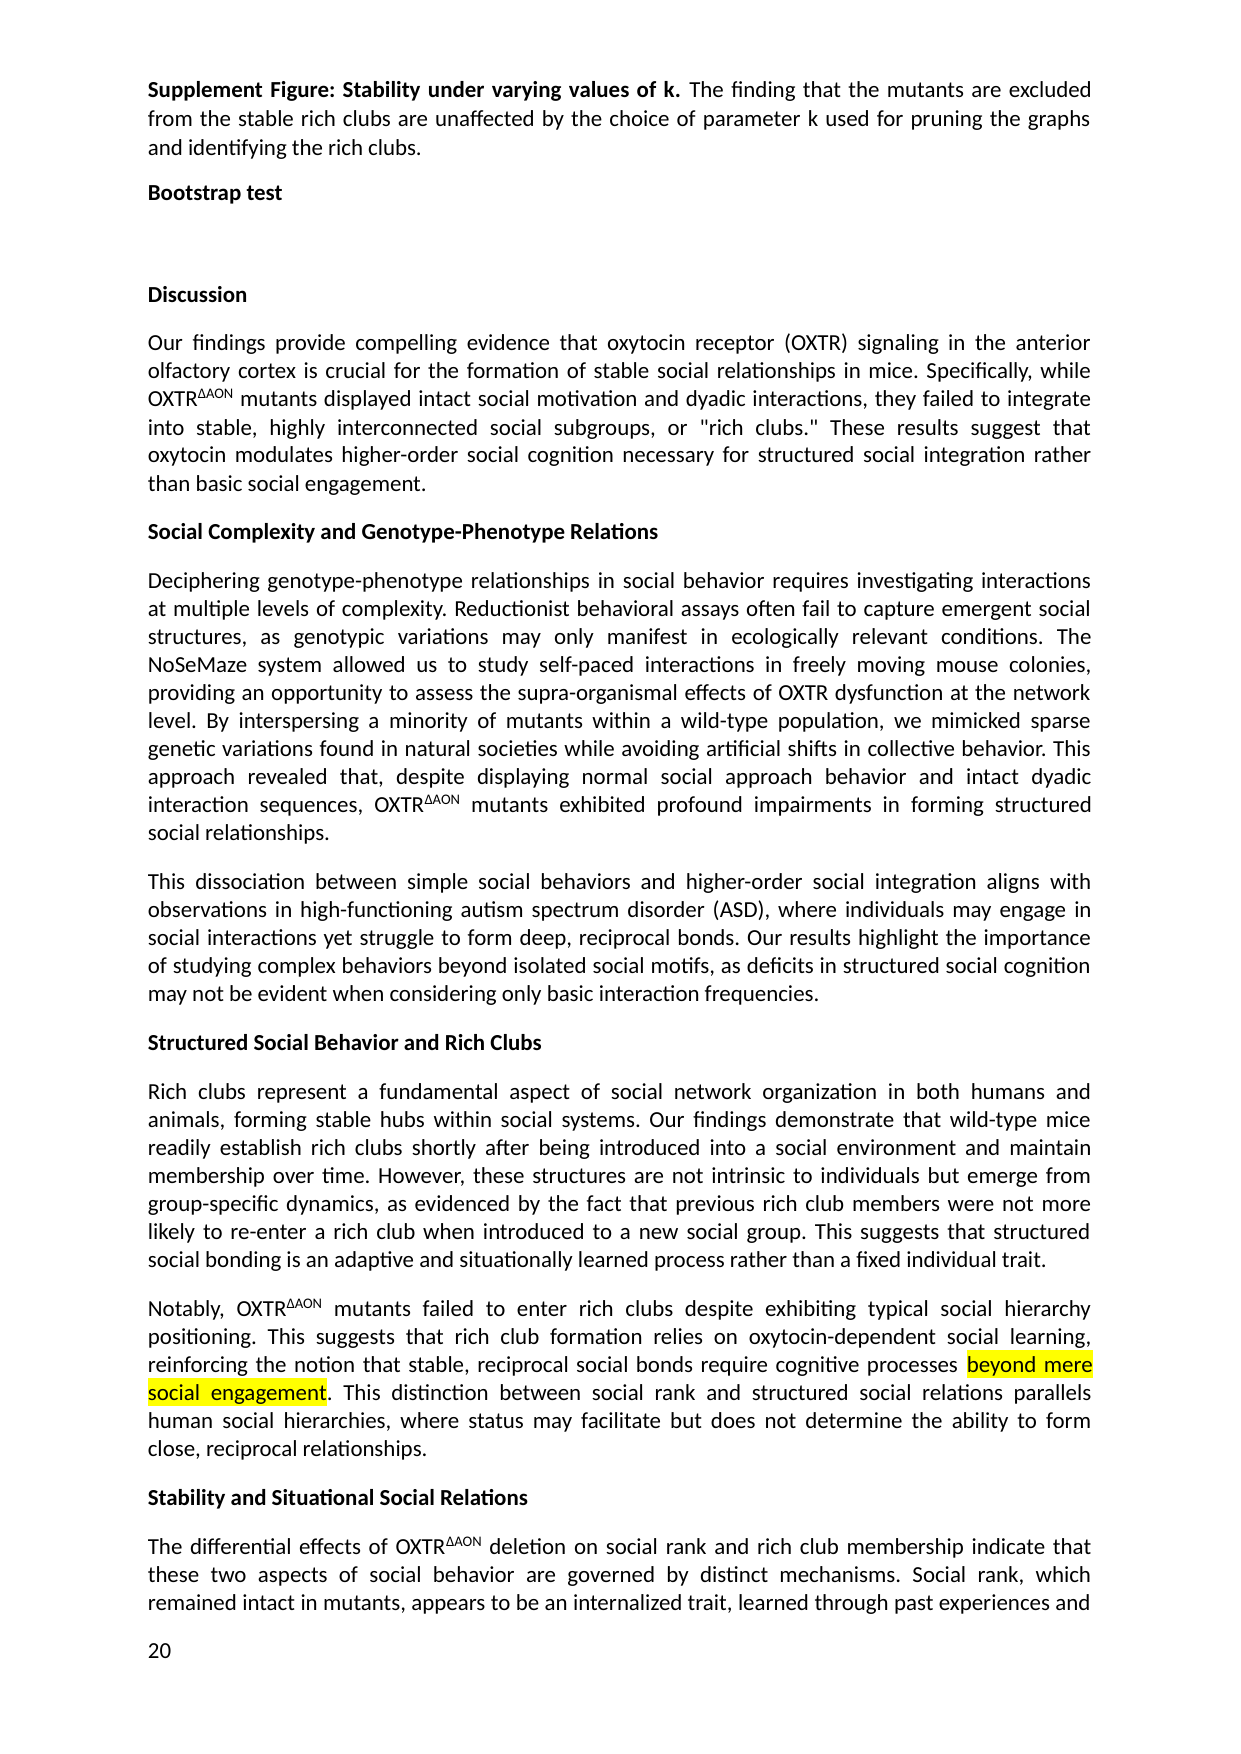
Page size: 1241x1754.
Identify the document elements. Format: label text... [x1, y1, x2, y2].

subtitle Social Complexity and Genotype-Phenotype Relations [148, 517, 1093, 546]
subtitle Structured Social Behavior and Rich Clubs [148, 1028, 1093, 1056]
text Notably, OXTRΔAON mutants failed to enter rich clubs despite exhibiting typical social hierarchy positioning. This suggests that rich club formation relies on oxytocin-dependent social learning, reinforcing the notion that stable, reciprocal social bonds require cognitive processes beyond mere social engagement. This distinction between social rank and structured social relations parallels human social hierarchies, where status may facilitate but does not determine the ability to form close, reciprocal relationships. [148, 1294, 1093, 1462]
text Discussion [148, 280, 1093, 308]
text Our findings provide compelling evidence that oxytocin receptor (OXTR) signaling in the anterior olfactory cortex is crucial for the formation of stable social relationships in mice. Specifically, while OXTRΔAON mutants displayed intact social motivation and dyadic interactions, they failed to integrate into stable, highly interconnected social subgroups, or "rich clubs." These results suggest that oxytocin modulates higher-order social cognition necessary for structured social integration rather than basic social engagement. [148, 328, 1093, 497]
text This dissociation between simple social behaviors and higher-order social integration aligns with observations in high-functioning autism spectrum disorder (ASD), where individuals may engage in social interactions yet struggle to form deep, reciprocal bonds. Our results highlight the importance of studying complex behaviors beyond isolated social motifs, as deficits in structured social cognition may not be evident when considering only basic interaction frequencies. [148, 867, 1093, 1007]
text Deciphering genotype-phenotype relationships in social behavior requires investigating interactions at multiple levels of complexity. Reductionist behavioral assays often fail to capture emergent social structures, as genotypic variations may only manifest in ecologically relevant conditions. The NoSeMaze system allowed us to study self-paced interactions in freely moving mouse colonies, providing an opportunity to assess the supra-organismal effects of OXTR dysfunction at the network level. By interspersing a minority of mutants within a wild-type population, we mimicked sparse genetic variations found in natural societies while avoiding artificial shifts in collective behavior. This approach revealed that, despite displaying normal social approach behavior and intact dyadic interaction sequences, OXTRΔAON mutants exhibited profound impairments in forming structured social relationships. [148, 566, 1093, 847]
list Bootstrap test [148, 178, 1093, 206]
list Supplement Figure: Stability under varying values of k. The finding that the mutants are excluded from the stable rich clubs are unaffected by the choice of parameter k used for pruning the graphs and identifying the rich clubs. [148, 75, 1093, 161]
text Rich clubs represent a fundamental aspect of social network organization in both humans and animals, forming stable hubs within social systems. Our findings demonstrate that wild-type mice readily establish rich clubs shortly after being introduced into a social environment and maintain membership over time. However, these structures are not intrinsic to individuals but emerge from group-specific dynamics, as evidenced by the fact that previous rich club members were not more likely to re-enter a rich club when introduced to a new social group. This suggests that structured social bonding is an adaptive and situationally learned process rather than a fixed individual trait. [148, 1077, 1093, 1273]
subtitle Stability and Situational Social Relations [148, 1483, 1093, 1511]
text The differential effects of OXTRΔAON deletion on social rank and rich club membership indicate that these two aspects of social behavior are governed by distinct mechanisms. Social rank, which remained intact in mutants, appears to be an internalized trait, learned through past experiences and [148, 1532, 1093, 1616]
